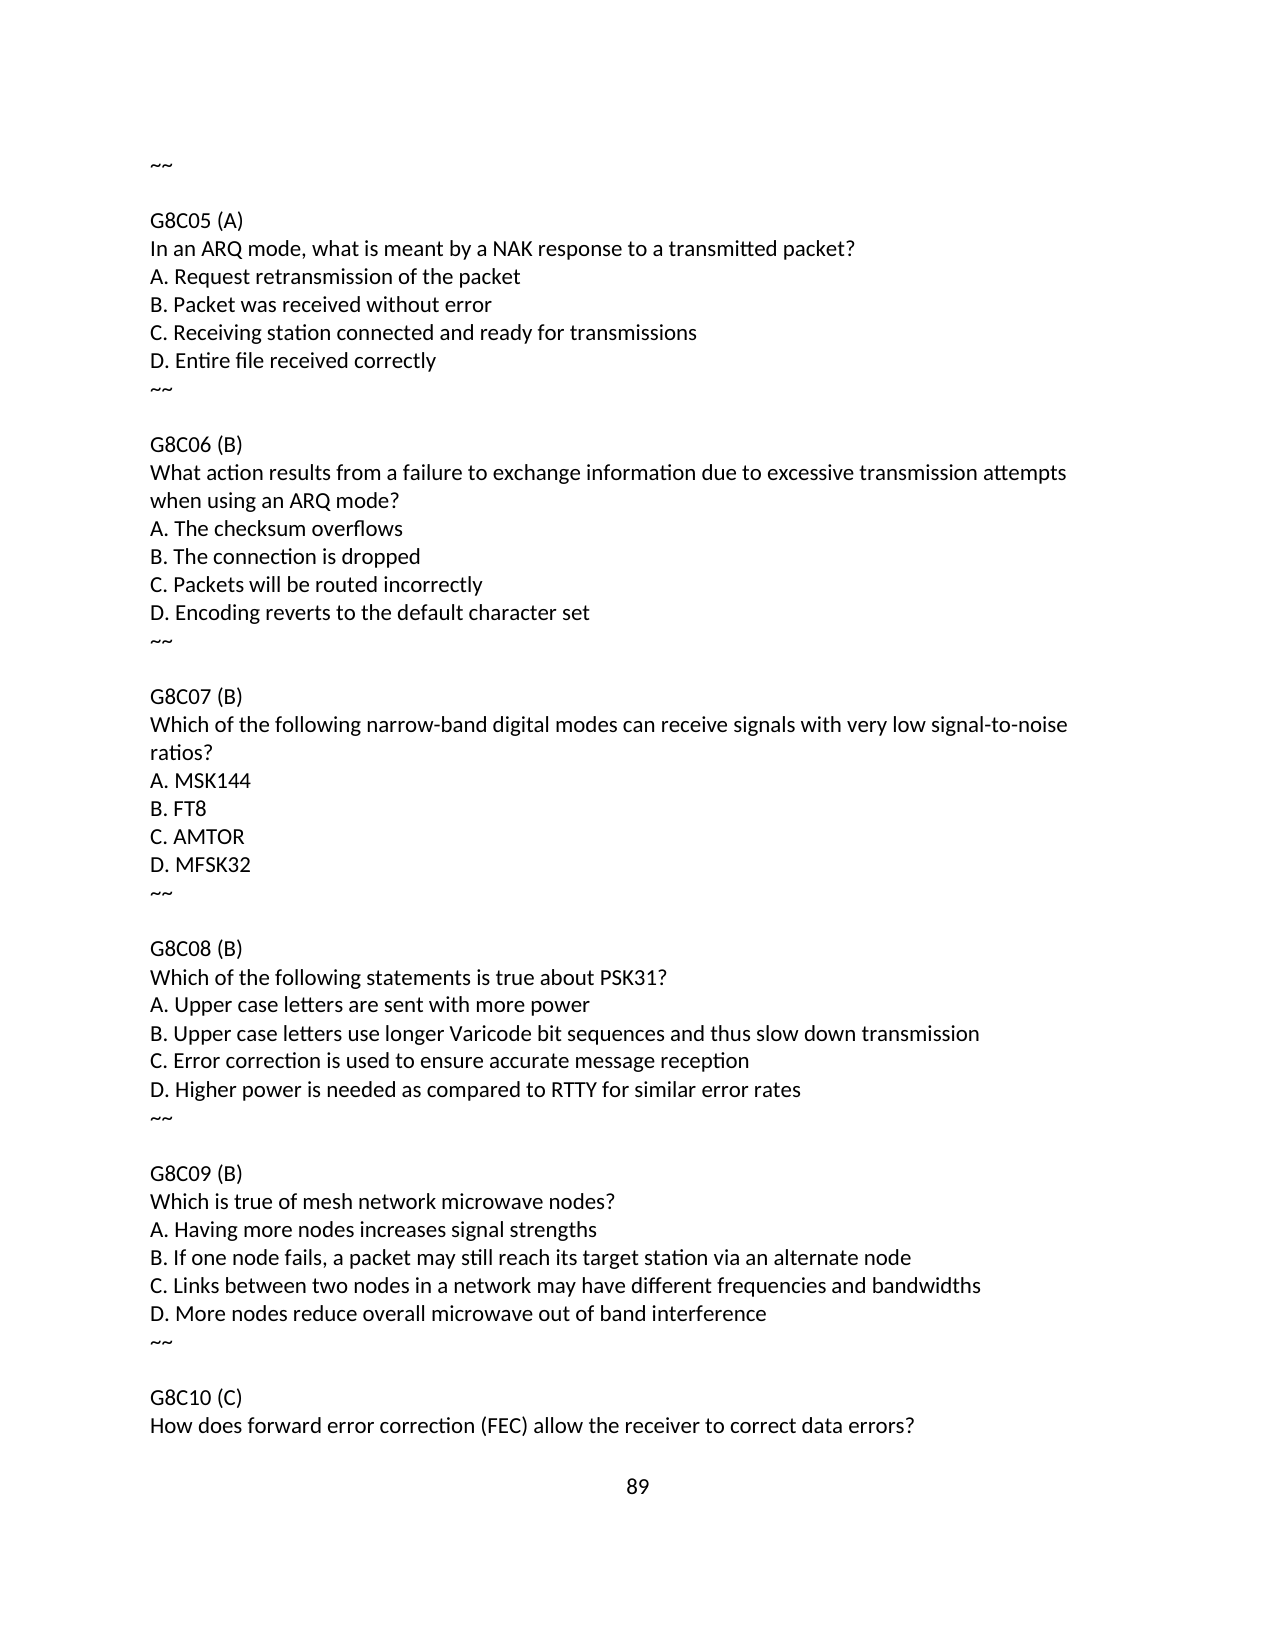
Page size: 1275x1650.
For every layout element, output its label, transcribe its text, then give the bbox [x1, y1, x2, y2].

text What action results from a failure to exchange information due to excessive transmission attempts when using an ARQ mode? [150, 458, 1125, 514]
text G8C07 (B) [150, 682, 1125, 710]
text A. Having more nodes increases signal strengths [150, 1215, 1125, 1243]
text G8C10 (C) [150, 1383, 1125, 1411]
text C. Packets will be routed incorrectly [150, 570, 1125, 598]
text B. FT8 [150, 794, 1125, 822]
text D. More nodes reduce overall microwave out of band interference [150, 1299, 1125, 1327]
text C. AMTOR [150, 822, 1125, 851]
text G8C09 (B) [150, 1159, 1125, 1187]
text C. Links between two nodes in a network may have different frequencies and bandwidths [150, 1271, 1125, 1299]
text Which of the following statements is true about PSK31? [150, 963, 1125, 991]
text How does forward error correction (FEC) allow the receiver to correct data errors? [150, 1411, 1125, 1439]
text A. MSK144 [150, 766, 1125, 794]
text B. Packet was received without error [150, 290, 1125, 318]
text Which is true of mesh network microwave nodes? [150, 1187, 1125, 1215]
text D. MFSK32 [150, 851, 1125, 878]
text A. The checksum overflows [150, 514, 1125, 542]
text B. If one node fails, a packet may still reach its target station via an alternate node [150, 1243, 1125, 1271]
text B. The connection is dropped [150, 542, 1125, 570]
text A. Upper case letters are sent with more power [150, 991, 1125, 1019]
text ~~ [150, 150, 1125, 178]
text D. Entire file received correctly [150, 346, 1125, 374]
text ~~ [150, 1103, 1125, 1131]
text D. Encoding reverts to the default character set [150, 598, 1125, 626]
text G8C06 (B) [150, 430, 1125, 458]
text C. Error correction is used to ensure accurate message reception [150, 1047, 1125, 1075]
text G8C08 (B) [150, 934, 1125, 963]
text ~~ [150, 374, 1125, 402]
text ~~ [150, 1327, 1125, 1355]
text C. Receiving station connected and ready for transmissions [150, 318, 1125, 346]
text D. Higher power is needed as compared to RTTY for similar error rates [150, 1075, 1125, 1103]
text In an ARQ mode, what is meant by a NAK response to a transmitted packet? [150, 234, 1125, 262]
text B. Upper case letters use longer Varicode bit sequences and thus slow down transmission [150, 1019, 1125, 1047]
text Which of the following narrow-band digital modes can receive signals with very low signal-to-noise ratios? [150, 710, 1125, 766]
text ~~ [150, 626, 1125, 654]
text A. Request retransmission of the packet [150, 262, 1125, 290]
text ~~ [150, 878, 1125, 907]
text G8C05 (A) [150, 206, 1125, 234]
